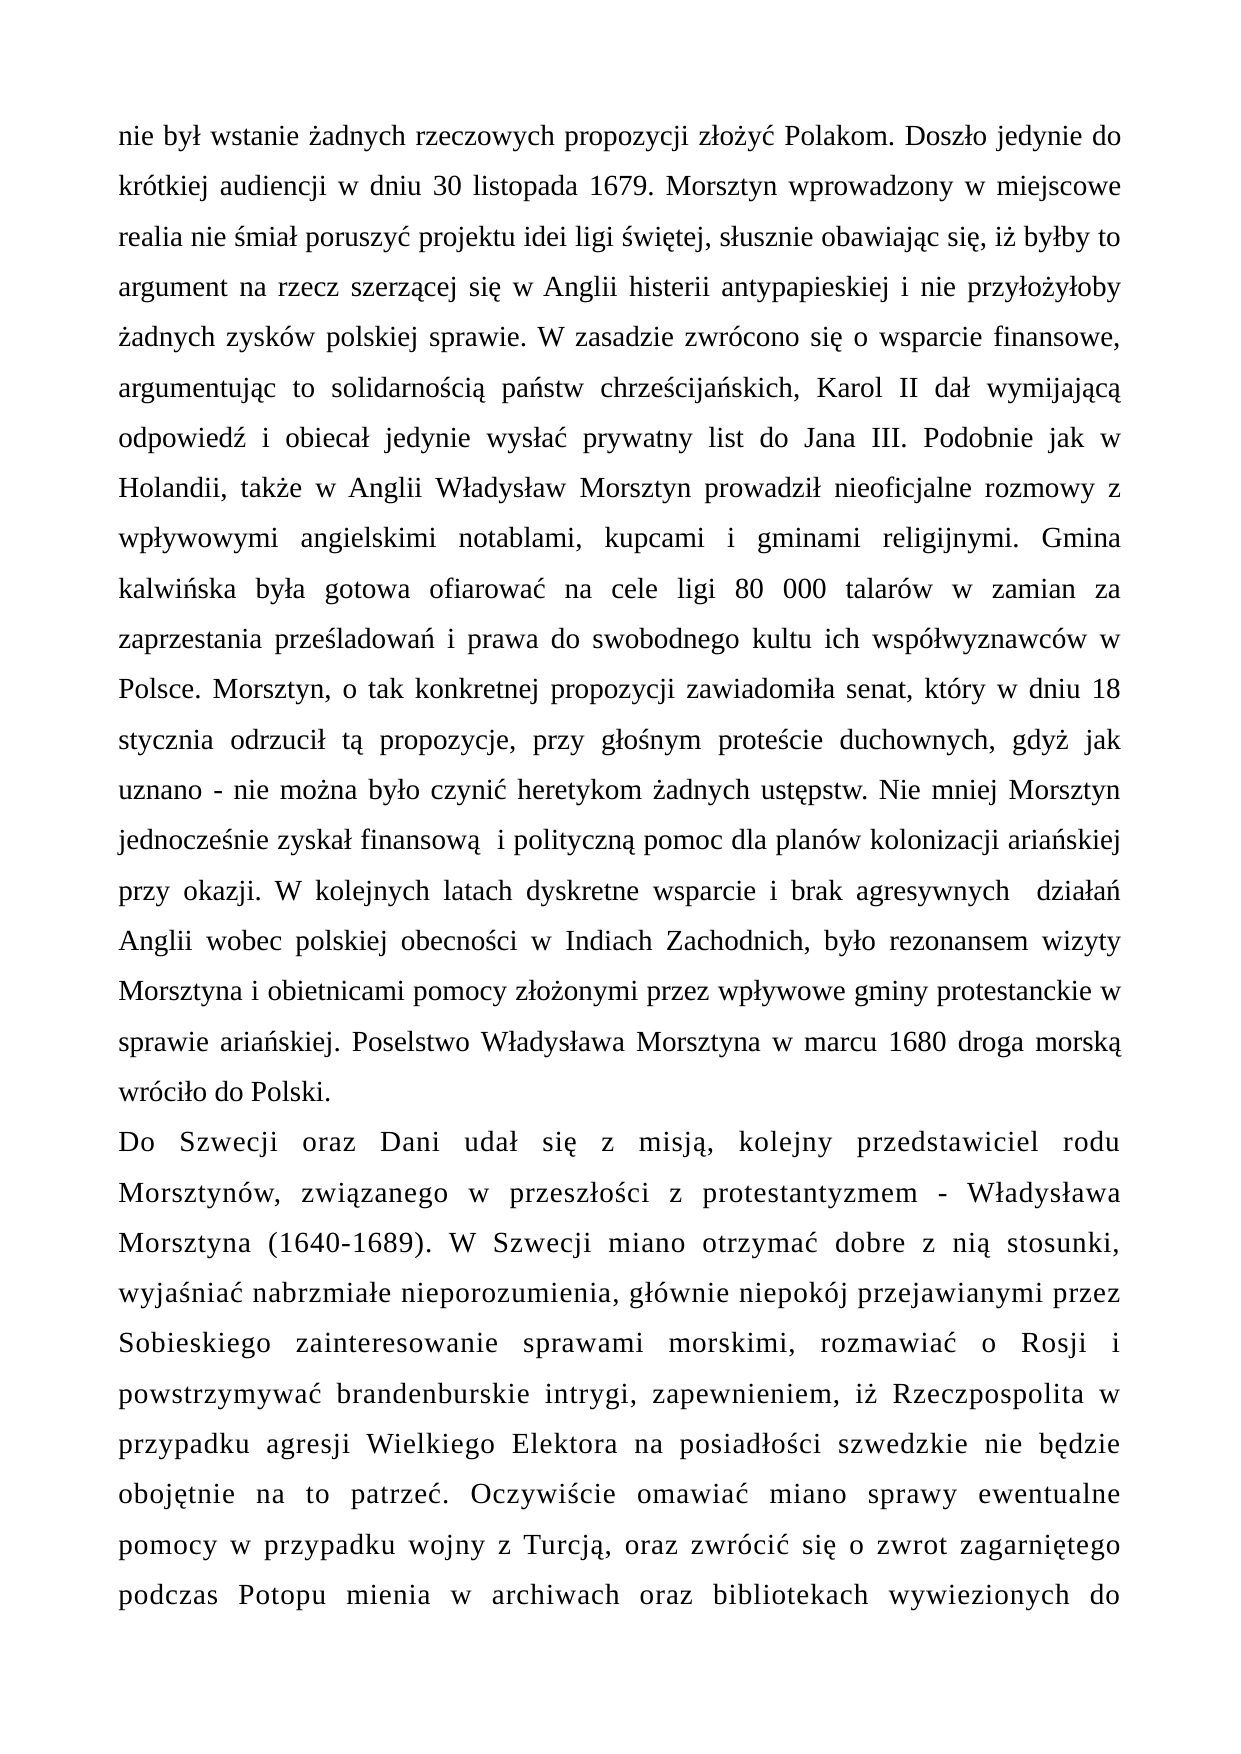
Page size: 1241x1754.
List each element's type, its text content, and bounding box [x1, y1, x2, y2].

text Do Szwecji oraz Dani udał się z misją, kolejny przedstawiciel rodu Morsztynów, związanego w przeszłości z protestantyzmem - Władysława Morsztyna (1640-1689). W Szwecji miano otrzymać dobre z nią stosunki, wyjaśniać nabrzmiałe nieporozumienia, głównie niepokój przejawianymi przez Sobieskiego zainteresowanie sprawami morskimi, rozmawiać o Rosji i powstrzymywać brandenburskie intrygi, zapewnieniem, iż Rzeczpospolita w przypadku agresji Wielkiego Elektora na posiadłości szwedzkie nie będzie obojętnie na to patrzeć. Oczywiście omawiać miano sprawy ewentualne pomocy w przypadku wojny z Turcją, oraz zwrócić się o zwrot zagarniętego podczas Potopu mienia w archiwach oraz bibliotekach wywiezionych do [118, 1124, 1122, 1611]
text nie był wstanie żadnych rzeczowych propozycji złożyć Polakom. Doszło jedynie do krótkiej audiencji w dniu 30 listopada 1679. Morsztyn wprowadzony w miejscowe realia nie śmiał poruszyć projektu idei ligi świętej, słusznie obawiając się, iż byłby to argument na rzecz szerzącej się w Anglii histerii antypapieskiej i nie przyłożyłoby żadnych zysków polskiej sprawie. W zasadzie zwrócono się o wsparcie finansowe, argumentując to solidarnością państw chrześcijańskich, Karol II dał wymijającą odpowiedź i obiecał jedynie wysłać prywatny list do Jana III. Podobnie jak w Holandii, także w Anglii Władysław Morsztyn prowadził nieoficjalne rozmowy z wpływowymi angielskimi notablami, kupcami i gminami religijnymi. Gmina kalwińska była gotowa ofiarować na cele ligi 80 000 talarów w zamian za zaprzestania prześladowań i prawa do swobodnego kultu ich współwyznawców w Polsce. Morsztyn, o tak konkretnej propozycji zawiadomiła senat, który w dniu 18 stycznia odrzucił tą propozycje, przy głośnym proteście duchownych, gdyż jak uznano - nie można było czynić heretykom żadnych ustępstw. Nie mniej Morsztyn jednocześnie zyskał finansową i polityczną pomoc dla planów kolonizacji ariańskiej przy okazji. W kolejnych latach dyskretne wsparcie i brak agresywnych działań Anglii wobec polskiej obecności w Indiach Zachodnich, było rezonansem wizyty Morsztyna i obietnicami pomocy złożonymi przez wpływowe gminy protestanckie w sprawie ariańskiej. Poselstwo Władysława Morsztyna w marcu 1680 droga morską wróciło do Polski. [118, 118, 1122, 1108]
